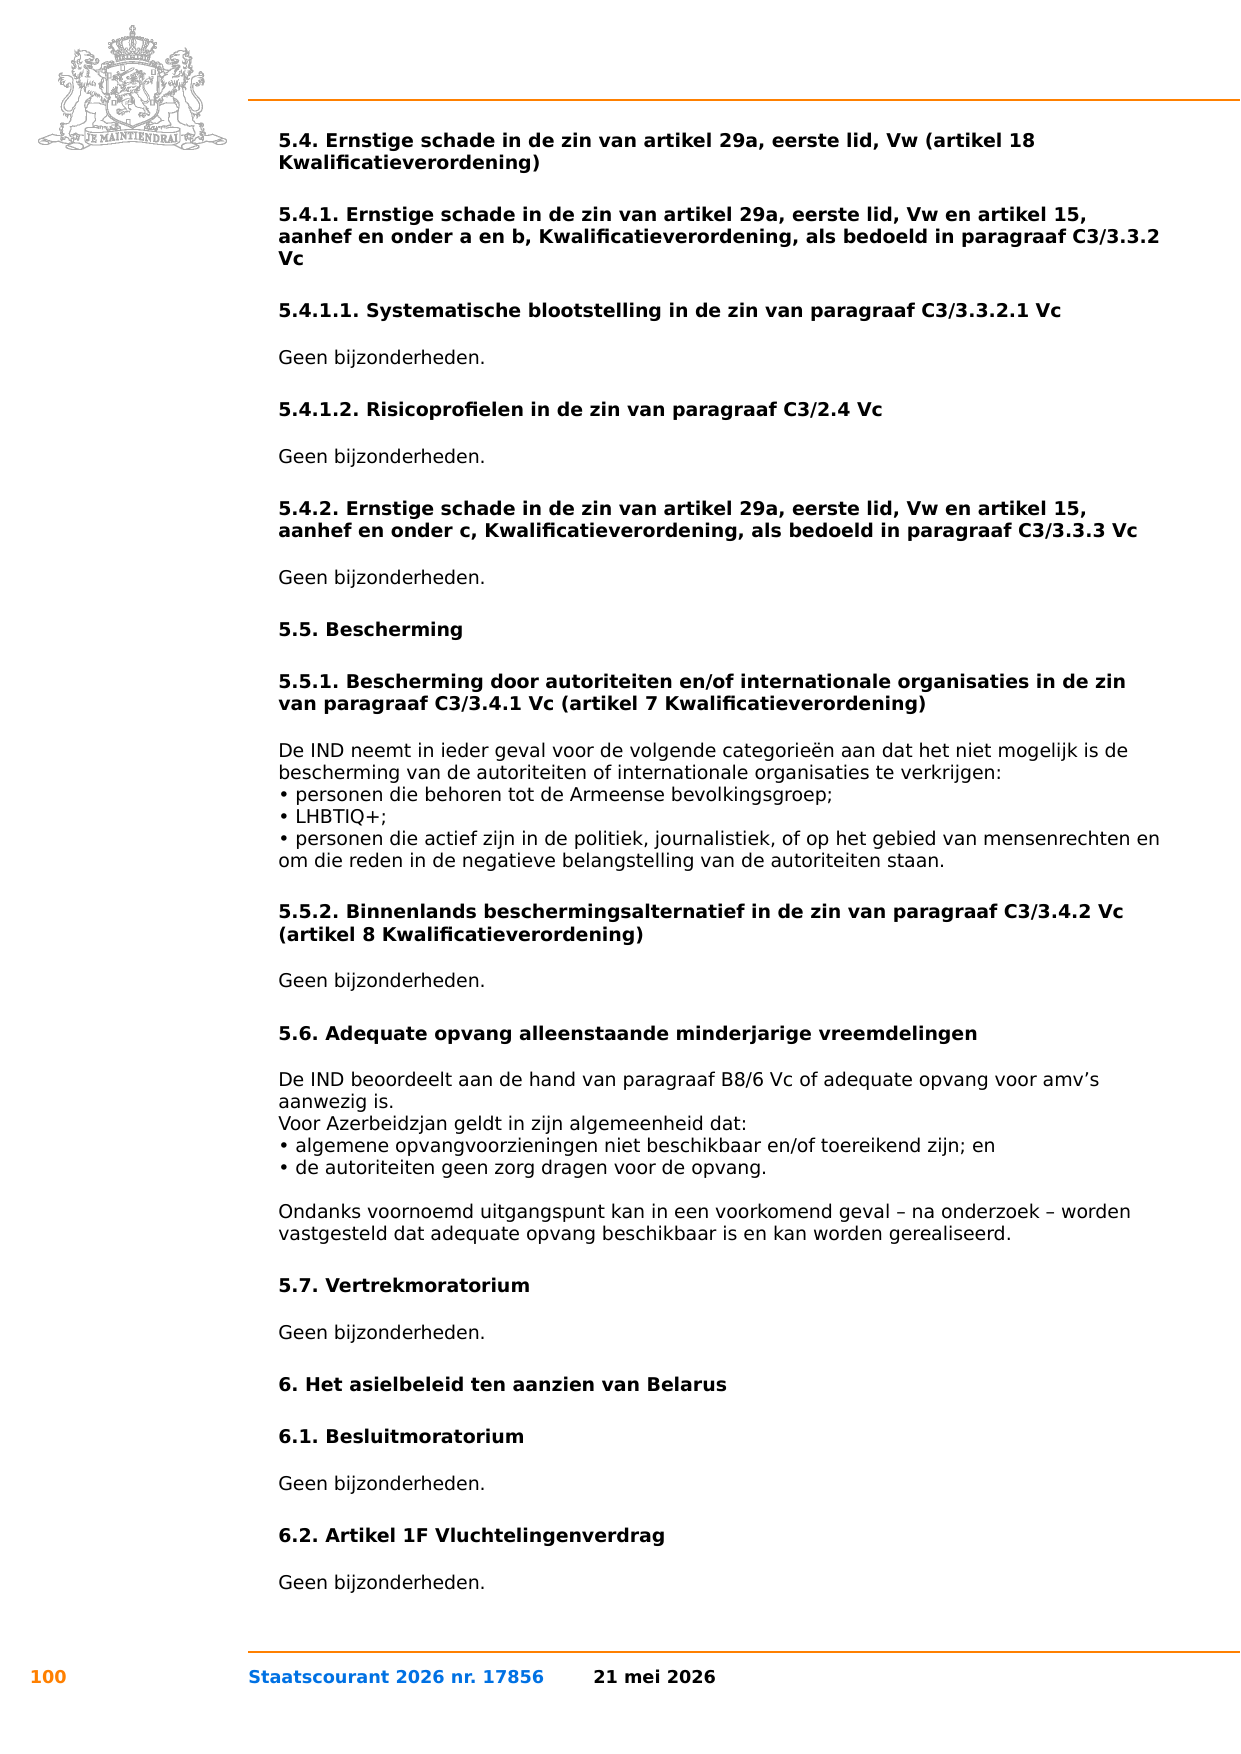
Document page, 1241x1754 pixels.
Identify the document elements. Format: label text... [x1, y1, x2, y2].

text Ondanks voornoemd uitgangspunt kan in een voorkomend geval – na onderzoek – worden vastgesteld dat adequate opvang beschikbaar is en kan worden gerealiseerd. [278, 1201, 1163, 1245]
subtitle 5.4.2. Ernstige schade in de zin van artikel 29a, eerste lid, Vw en artikel 15, aanhef en onder c, Kwalificatieverordening, als bedoeld in paragraaf C3/3.3.3 Vc [278, 498, 1163, 542]
subtitle 5.6. Adequate opvang alleenstaande minderjarige vreemdelingen [278, 1022, 1163, 1044]
subtitle 5.5.1. Bescherming door autoriteiten en/of internationale organisaties in de zin van paragraaf C3/3.4.1 Vc (artikel 7 Kwalificatieverordening) [278, 671, 1163, 714]
subtitle 5.5. Bescherming [278, 619, 1163, 641]
subtitle 5.5.2. Binnenlands beschermingsalternatief in de zin van paragraaf C3/3.4.2 Vc (artikel 8 Kwalificatieverordening) [278, 901, 1163, 945]
text • de autoriteiten geen zorg dragen voor de opvang. [278, 1157, 1163, 1179]
text • personen die behoren tot de Armeense bevolkingsgroep; [278, 783, 1163, 806]
subtitle 5.4.1.1. Systematische blootstelling in de zin van paragraaf C3/3.3.2.1 Vc [278, 300, 1163, 322]
text Geen bijzonderheden. [278, 347, 1163, 369]
picture [38, 25, 227, 150]
text • LHBTIQ+; [278, 806, 1163, 827]
subtitle 5.4.1. Ernstige schade in de zin van artikel 29a, eerste lid, Vw en artikel 15, aanhef en onder a en b, Kwalificatieverordening, als bedoeld in paragraaf C3/3.3.2 Vc [278, 204, 1163, 270]
text • algemene opvangvoorzieningen niet beschikbaar en/of toereikend zijn; en [278, 1135, 1163, 1157]
subtitle 6. Het asielbeleid ten aanzien van Belarus [278, 1374, 1163, 1396]
text Geen bijzonderheden. [278, 567, 1163, 589]
text Geen bijzonderheden. [278, 446, 1163, 468]
text Geen bijzonderheden. [278, 1322, 1163, 1344]
subtitle 5.4.1.2. Risicoprofielen in de zin van paragraaf C3/2.4 Vc [278, 399, 1163, 421]
text Geen bijzonderheden. [278, 970, 1163, 992]
subtitle 6.2. Artikel 1F Vluchtelingenverdrag [278, 1525, 1163, 1547]
text Voor Azerbeidzjan geldt in zijn algemeenheid dat: [278, 1113, 1163, 1135]
subtitle 6.1. Besluitmoratorium [278, 1426, 1163, 1448]
text De IND beoordeelt aan de hand van paragraaf B8/6 Vc of adequate opvang voor amv’s aanwezig is. [278, 1069, 1163, 1113]
text Geen bijzonderheden. [278, 1572, 1163, 1594]
subtitle 5.7. Vertrekmoratorium [278, 1275, 1163, 1297]
text De IND neemt in ieder geval voor de volgende categorieën aan dat het niet mogelijk is de bescherming van de autoriteiten of internationale organisaties te verkrijgen: [278, 739, 1163, 783]
text • personen die actief zijn in de politiek, journalistiek, of op het gebied van mensenrechten en om die reden in de negatieve belangstelling van de autoriteiten staan. [278, 827, 1163, 871]
subtitle 5.4. Ernstige schade in de zin van artikel 29a, eerste lid, Vw (artikel 18 Kwalificatieverordening) [278, 130, 1163, 174]
text Geen bijzonderheden. [278, 1473, 1163, 1495]
